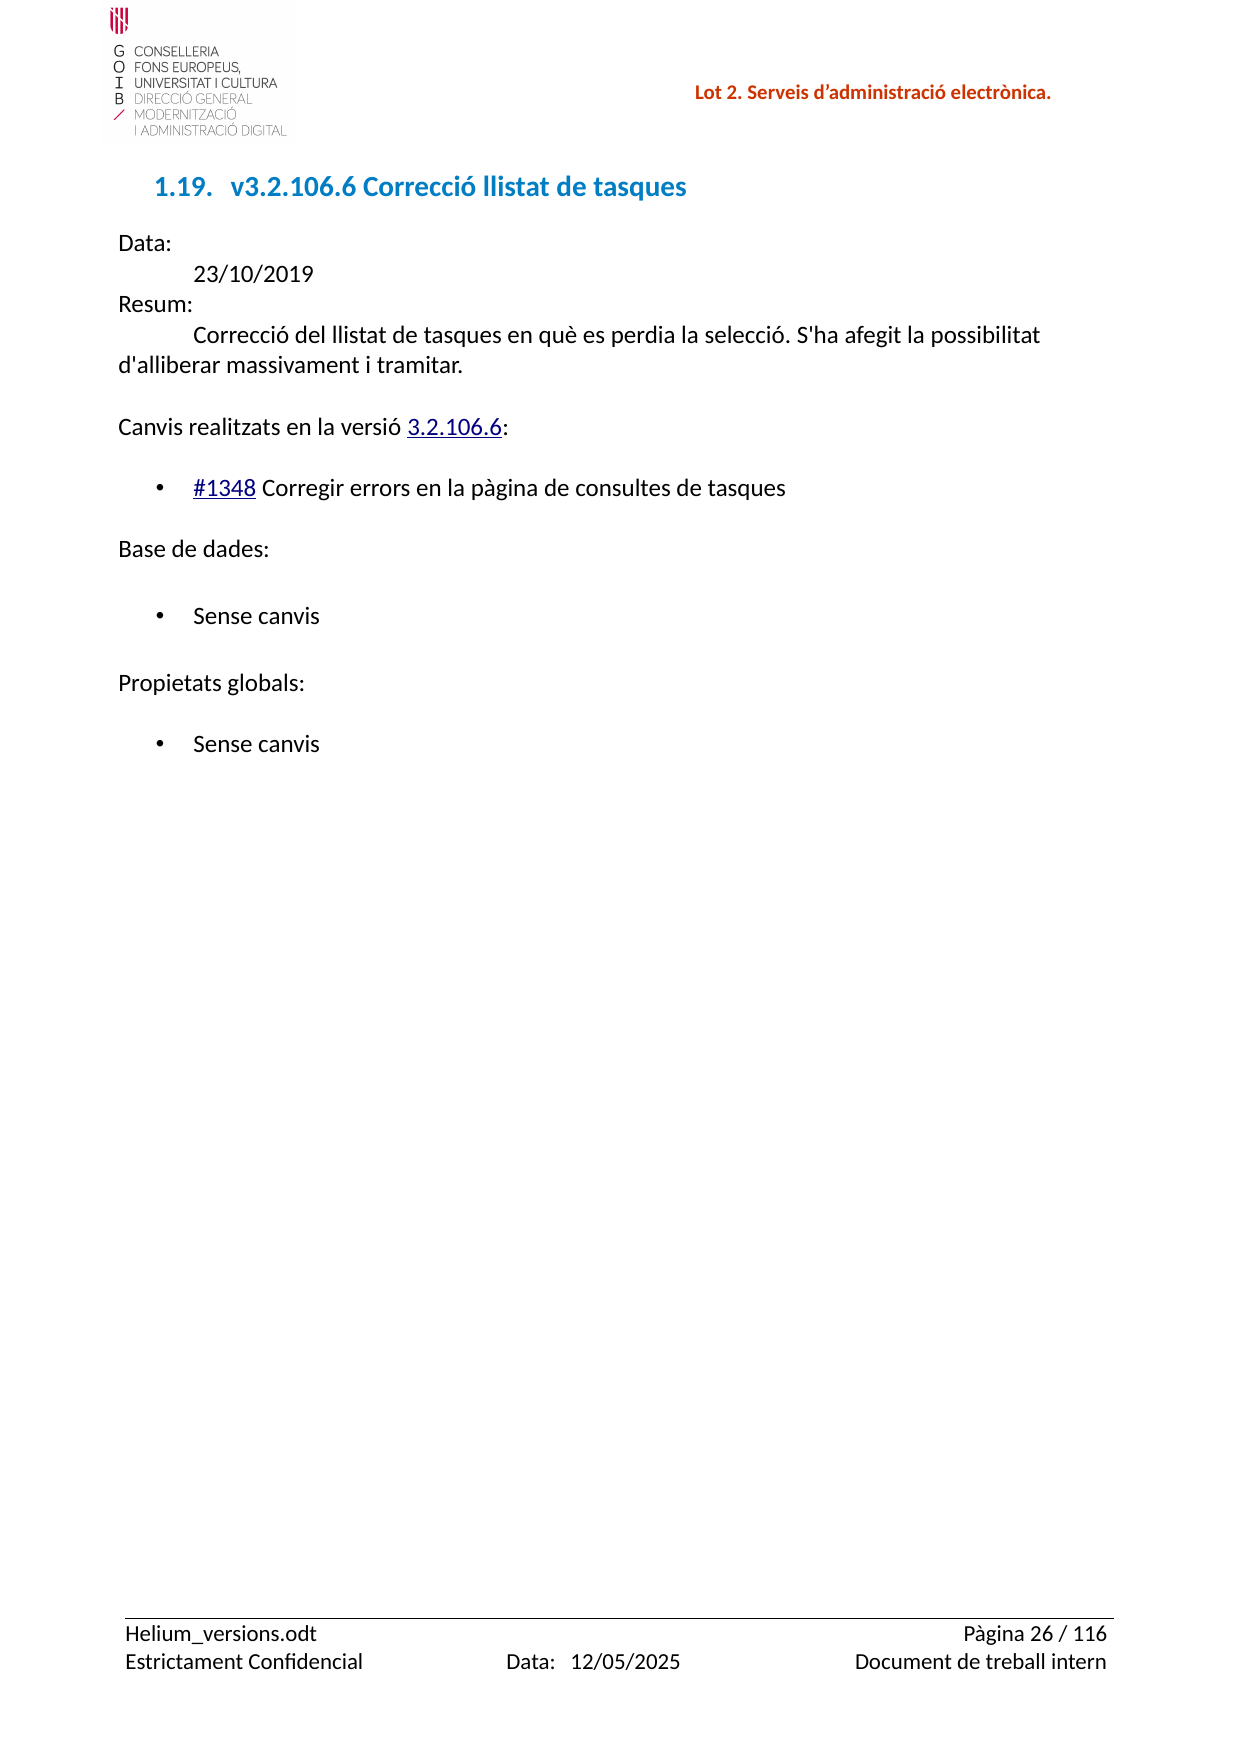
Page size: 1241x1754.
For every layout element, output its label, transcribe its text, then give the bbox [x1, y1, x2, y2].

text Canvis realitzats en la versió 3.2.106.6: [118, 411, 1122, 441]
text 23/10/2019 [118, 258, 1122, 289]
subtitle v3.2.106.6 Correcció llistat de tasques [153, 168, 1122, 204]
list Sense canvis [156, 600, 1122, 630]
text Propietats globals: [118, 667, 1122, 697]
list #1348 Corregir errors en la pàgina de consultes de tasques [156, 472, 1122, 502]
text Base de dades: [118, 533, 1122, 563]
list Sense canvis [156, 728, 1122, 758]
picture [100, 0, 297, 144]
text Resum: [118, 289, 1122, 319]
text Correcció del llistat de tasques en què es perdia la selecció. S'ha afegit la possibilitat d'alliberar massivament i tramitar. [118, 319, 1122, 380]
text Data: [118, 228, 1122, 258]
